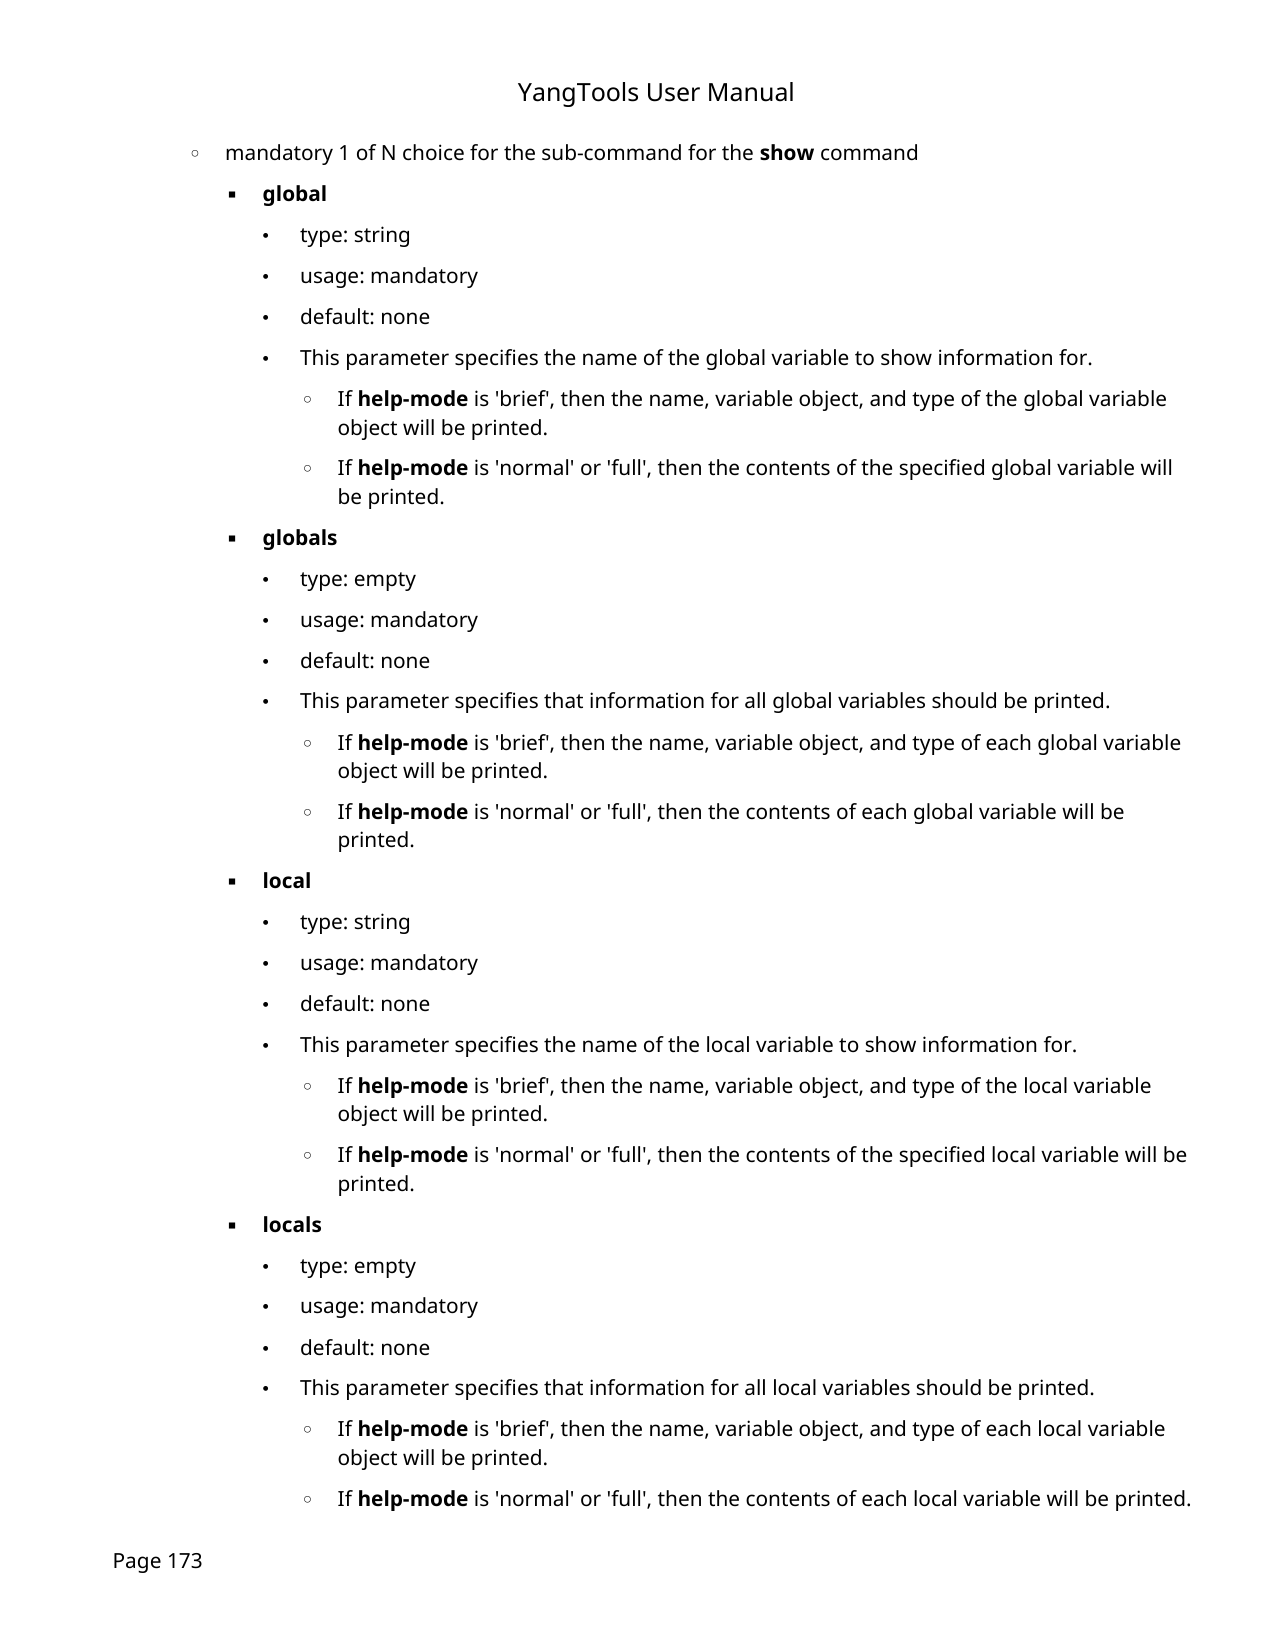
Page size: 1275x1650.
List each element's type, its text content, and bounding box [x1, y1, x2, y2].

list If help-mode is 'brief', then the name, variable object, and type of each local variable object will be printed. [300, 1414, 1200, 1471]
list type: empty [262, 1251, 1200, 1279]
list locals [225, 1210, 1200, 1238]
list usage: mandatory [262, 605, 1200, 633]
list usage: mandatory [262, 261, 1200, 290]
list type: string [262, 907, 1200, 936]
list If help-mode is 'normal' or 'full', then the contents of each local variable will be printed. [300, 1484, 1200, 1512]
list default: none [262, 1333, 1200, 1361]
list If help-mode is 'normal' or 'full', then the contents of the specified global variable will be printed. [300, 453, 1200, 510]
list usage: mandatory [262, 1292, 1200, 1320]
list default: none [262, 302, 1200, 331]
list type: empty [262, 564, 1200, 592]
list globals [225, 523, 1200, 551]
list usage: mandatory [262, 948, 1200, 977]
list This parameter specifies the name of the local variable to show information for. [262, 1030, 1200, 1058]
list This parameter specifies that information for all global variables should be printed. [262, 687, 1200, 715]
list If help-mode is 'normal' or 'full', then the contents of each global variable will be printed. [300, 797, 1200, 854]
list local [225, 866, 1200, 895]
list This parameter specifies that information for all local variables should be printed. [262, 1373, 1200, 1402]
list default: none [262, 989, 1200, 1018]
list type: string [262, 220, 1200, 249]
list global [225, 179, 1200, 208]
list If help-mode is 'normal' or 'full', then the contents of the specified local variable will be printed. [300, 1140, 1200, 1197]
list If help-mode is 'brief', then the name, variable object, and type of the local variable object will be printed. [300, 1071, 1200, 1128]
list This parameter specifies the name of the global variable to show information for. [262, 343, 1200, 372]
list default: none [262, 646, 1200, 674]
list If help-mode is 'brief', then the name, variable object, and type of each global variable object will be printed. [300, 728, 1200, 784]
list mandatory 1 of N choice for the sub-command for the show command [187, 138, 1200, 167]
list If help-mode is 'brief', then the name, variable object, and type of the global variable object will be printed. [300, 384, 1200, 441]
